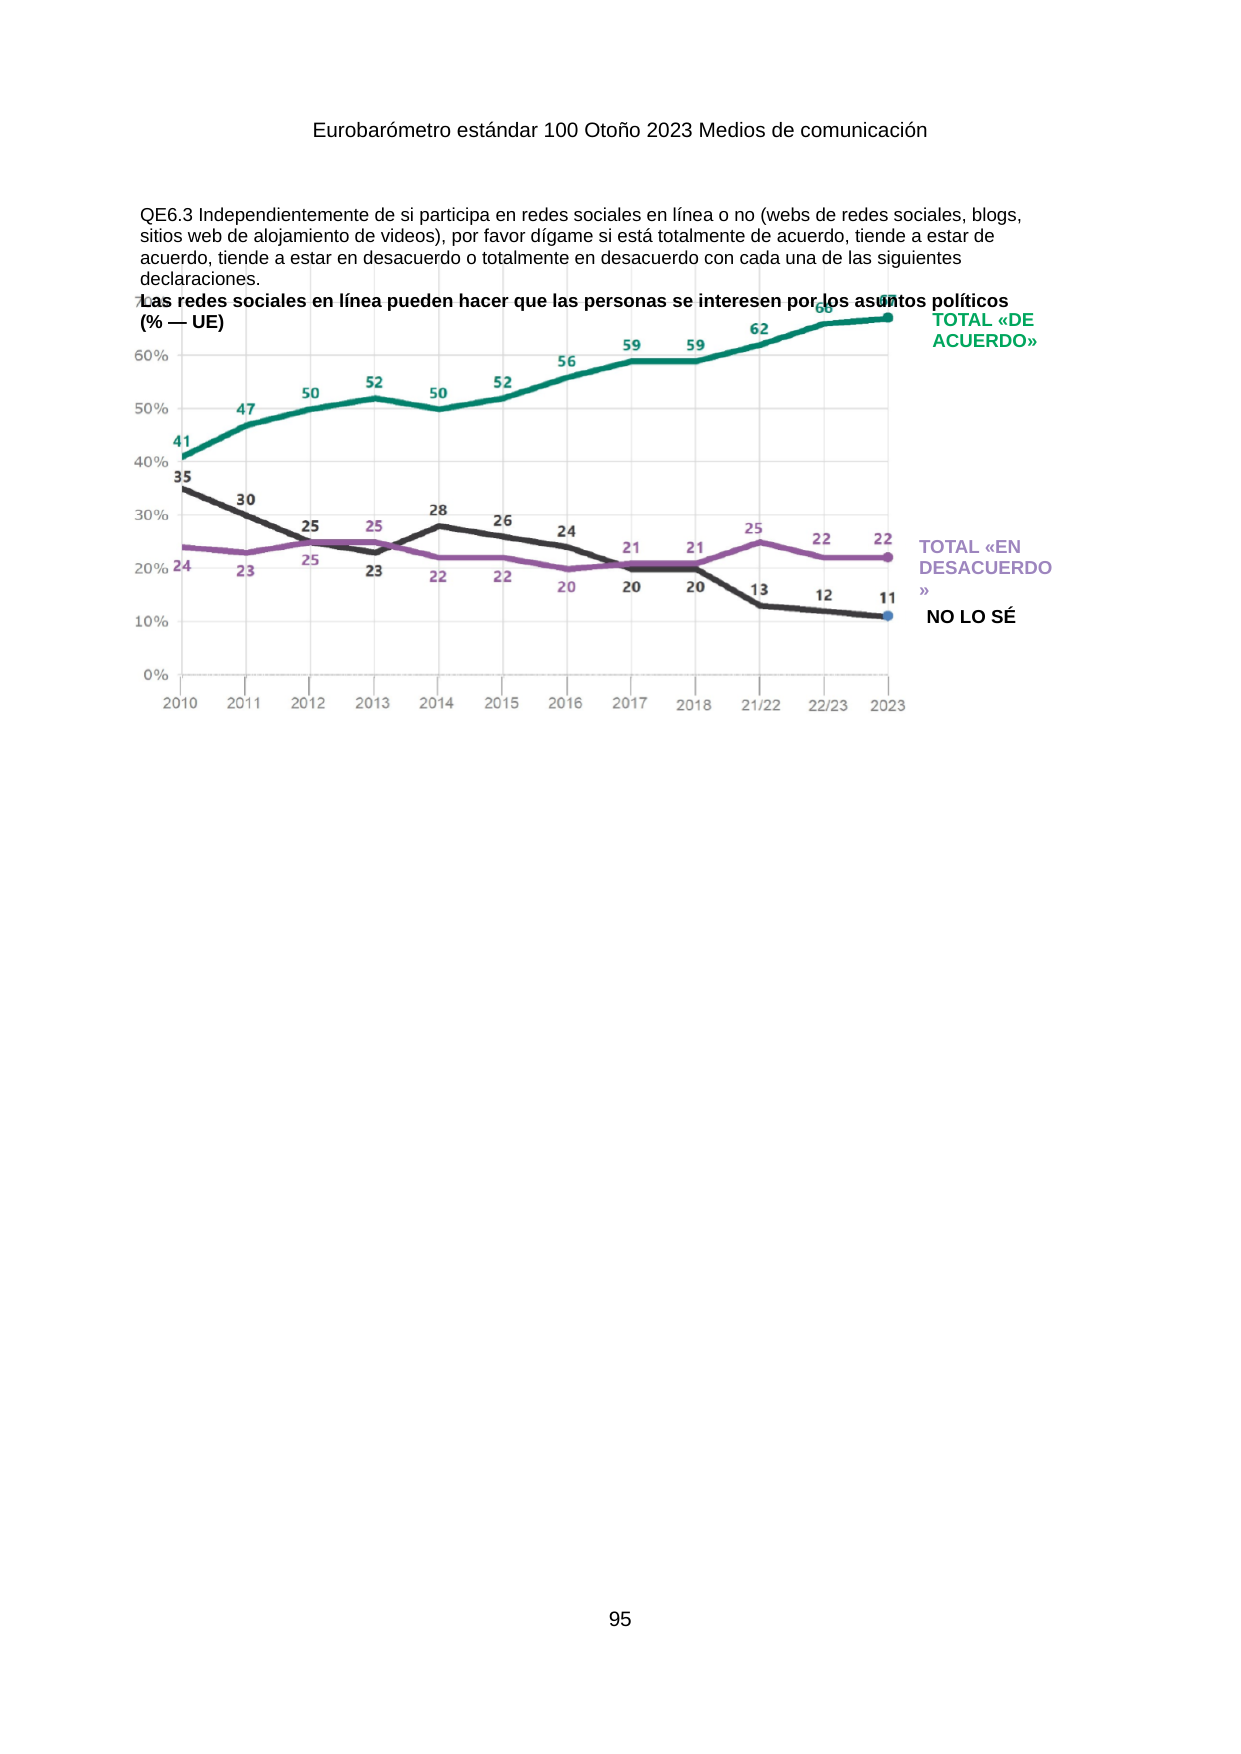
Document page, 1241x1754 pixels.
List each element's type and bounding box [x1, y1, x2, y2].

picture [118, 240, 906, 722]
